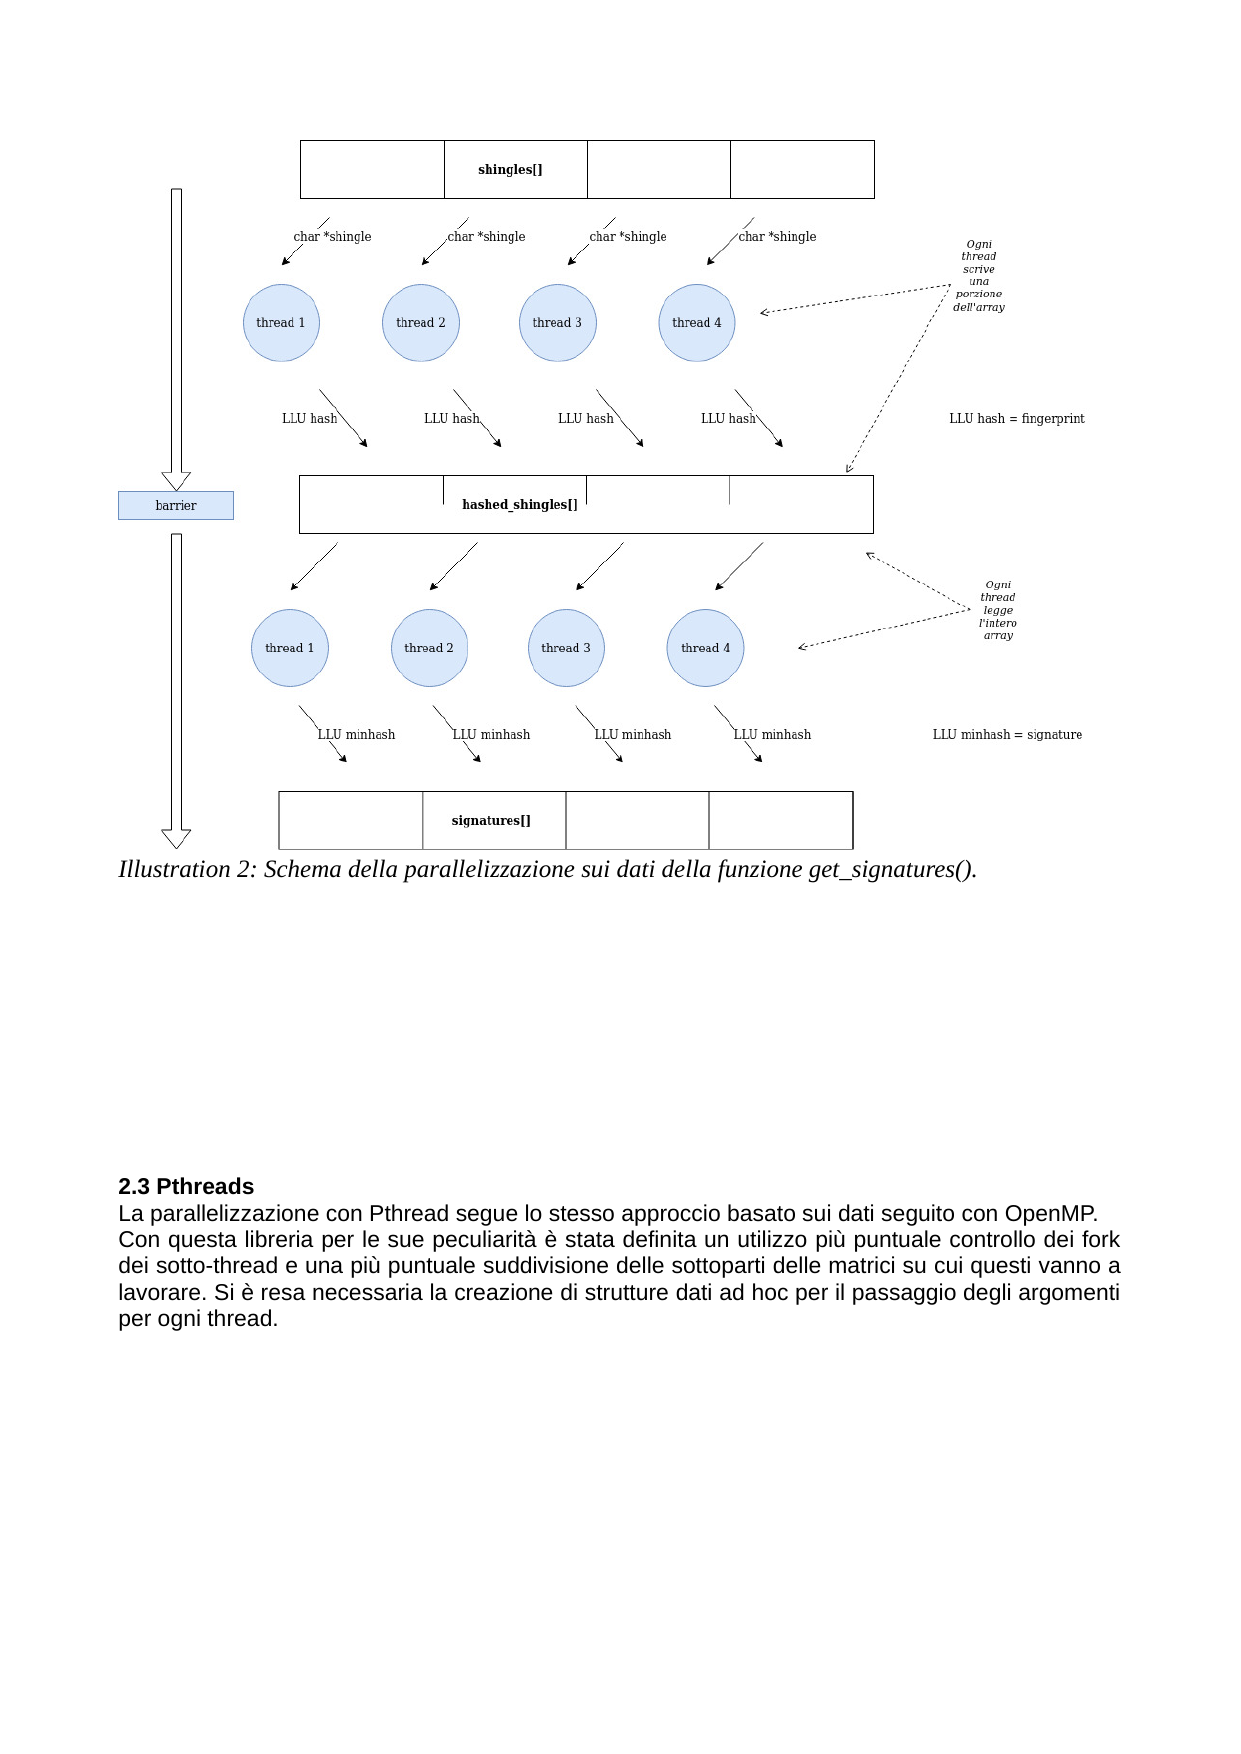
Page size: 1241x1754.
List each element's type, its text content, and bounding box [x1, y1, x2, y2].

text Illustration 2: Schema della parallelizzazione sui dati della funzione get_signatures(). [118, 850, 1122, 883]
picture [118, 140, 1123, 850]
text Con questa libreria per le sue peculiarità è stata definita un utilizzo più puntuale controllo dei fork dei sotto-thread e una più puntuale suddivisione delle sottoparti delle matrici su cui questi vanno a lavorare. Si è resa necessaria la creazione di strutture dati ad hoc per il passaggio degli argomenti per ogni thread. [118, 1226, 1122, 1331]
text La parallelizzazione con Pthread segue lo stesso approccio basato sui dati seguito con OpenMP. [118, 1199, 1122, 1226]
text 2.3 Pthreads [118, 1173, 1122, 1199]
